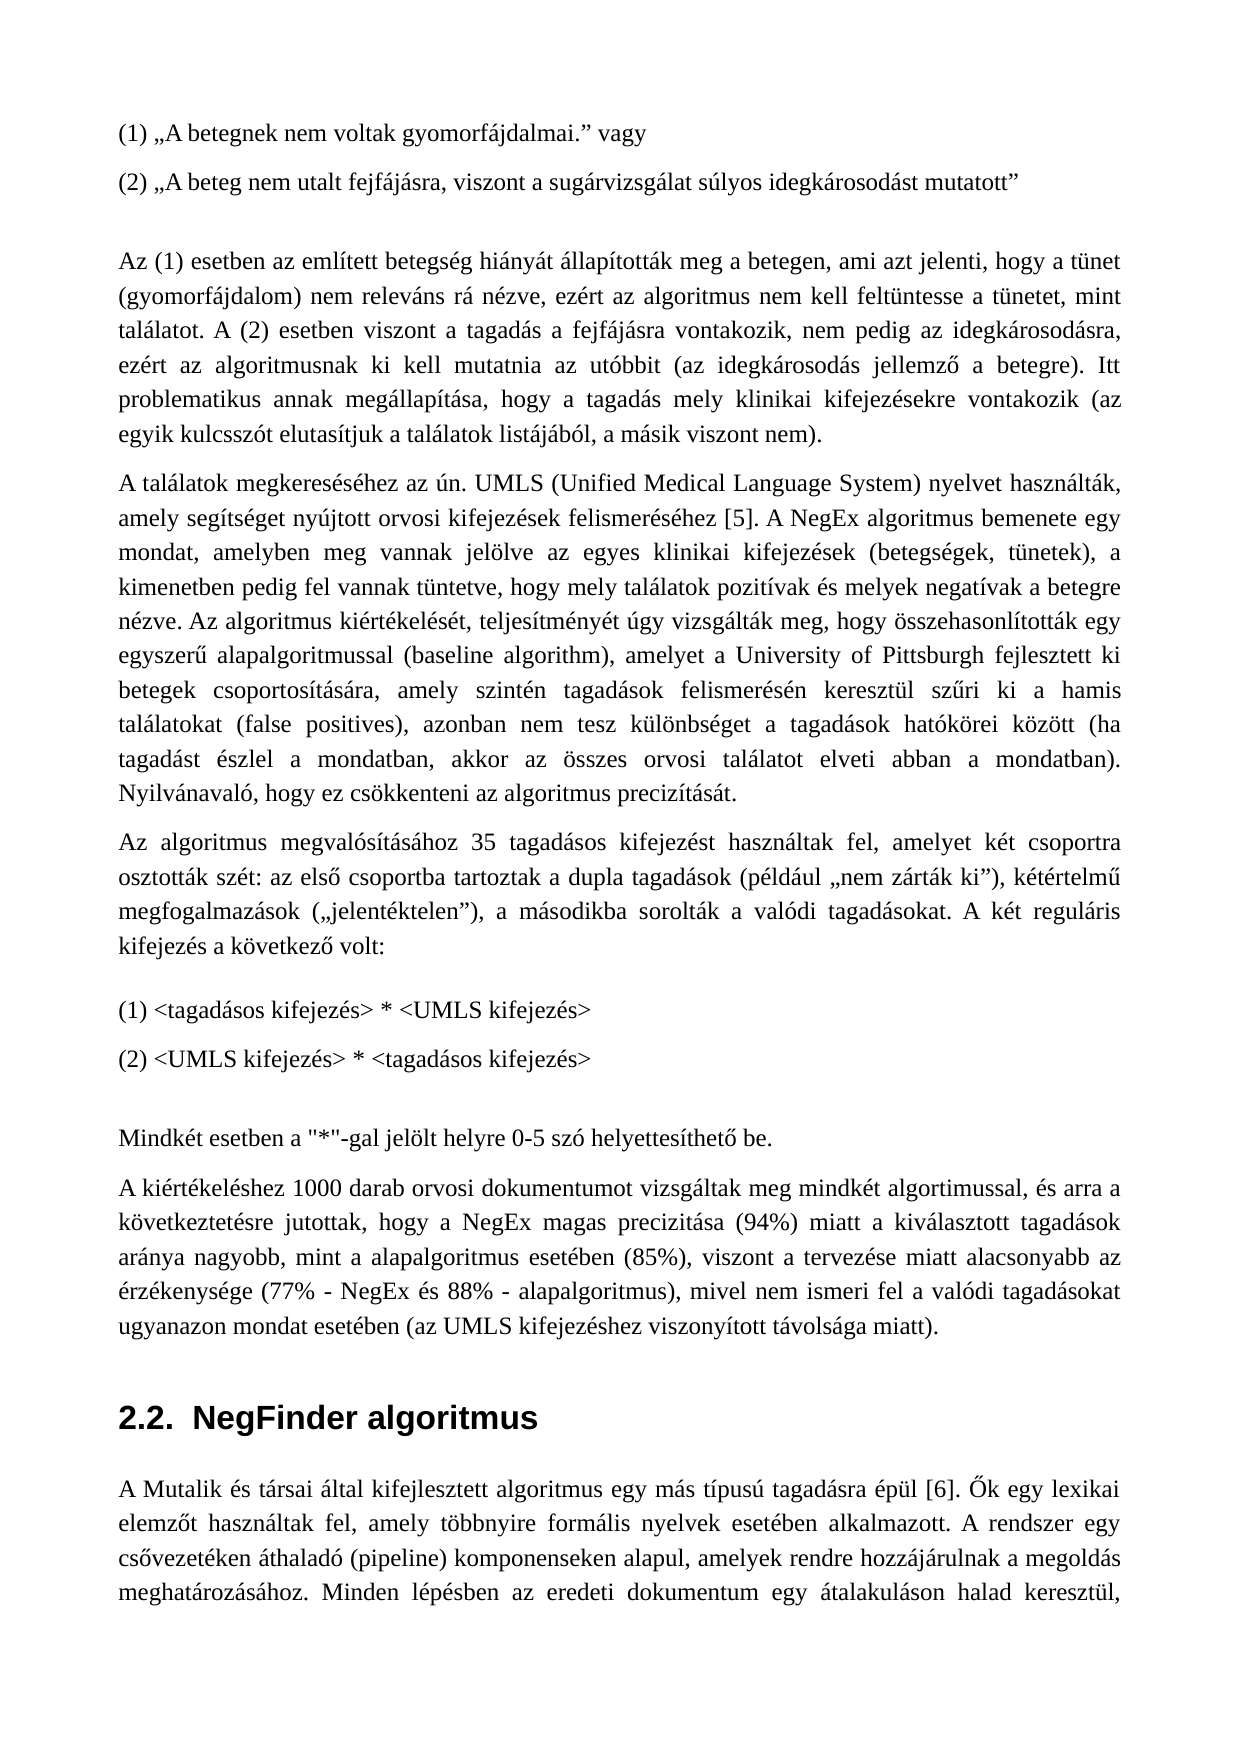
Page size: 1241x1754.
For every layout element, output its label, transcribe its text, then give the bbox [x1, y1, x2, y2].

text (1) „A betegnek nem voltak gyomorfájdalmai.” vagy [118, 118, 1122, 147]
title Az algoritmus megvalósításához 35 tagadásos kifejezést használtak fel, amelyet két csoportra osztották szét: az első csoportba tartoztak a dupla tagadások (például „nem zárták ki”), kétértelmű megfogalmazások („jelentéktelen”), a másodikba sorolták a valódi tagadásokat. A két reguláris kifejezés a következő volt: [118, 827, 1122, 960]
text A kiértékeléshez 1000 darab orvosi dokumentumot vizsgáltak meg mindkét algortimussal, és arra a következtetésre jutottak, hogy a NegEx magas precizitása (94%) miatt a kiválasztott tagadások aránya nagyobb, mint a alapalgoritmus esetében (85%), viszont a tervezése miatt alacsonyabb az érzékenysége (77% - NegEx és 88% - alapalgoritmus), mivel nem ismeri fel a valódi tagadásokat ugyanazon mondat esetében (az UMLS kifejezéshez viszonyított távolsága miatt). [118, 1173, 1122, 1340]
subtitle NegFinder algoritmus [118, 1397, 1122, 1436]
text (2) <UMLS kifejezés> * <tagadásos kifejezés> [118, 1044, 1122, 1073]
title Az (1) esetben az említett betegség hiányát állapították meg a betegen, ami azt jelenti, hogy a tünet (gyomorfájdalom) nem releváns rá nézve, ezért az algoritmus nem kell feltüntesse a tünetet, mint találatot. A (2) esetben viszont a tagadás a fejfájásra vontakozik, nem pedig az idegkárosodásra, ezért az algoritmusnak ki kell mutatnia az utóbbit (az idegkárosodás jellemző a betegre). Itt problematikus annak megállapítása, hogy a tagadás mely klinikai kifejezésekre vontakozik (az egyik kulcsszót elutasítjuk a találatok listájából, a másik viszont nem). [118, 246, 1122, 447]
title Mindkét esetben a "*"-gal jelölt helyre 0-5 szó helyettesíthető be. [118, 1123, 1122, 1152]
text (1) <tagadásos kifejezés> * <UMLS kifejezés> [118, 995, 1122, 1024]
text (2) „A beteg nem utalt fejfájásra, viszont a sugárvizsgálat súlyos idegkárosodást mutatott” [118, 167, 1122, 196]
text A találatok megkereséséhez az ún. UMLS (Unified Medical Language System) nyelvet használták, amely segítséget nyújtott orvosi kifejezések felismeréséhez [5]. A NegEx algoritmus bemenete egy mondat, amelyben meg vannak jelölve az egyes klinikai kifejezések (betegségek, tünetek), a kimenetben pedig fel vannak tüntetve, hogy mely találatok pozitívak és melyek negatívak a betegre nézve. Az algoritmus kiértékelését, teljesítményét úgy vizsgálták meg, hogy összehasonlították egy egyszerű alapalgoritmussal (baseline algorithm), amelyet a University of Pittsburgh fejlesztett ki betegek csoportosítására, amely szintén tagadások felismerésén keresztül szűri ki a hamis találatokat (false positives), azonban nem tesz különbséget a tagadások hatókörei között (ha tagadást észlel a mondatban, akkor az összes orvosi találatot elveti abban a mondatban). Nyilvánavaló, hogy ez csökkenteni az algoritmus precizítását. [118, 468, 1122, 807]
title A Mutalik és társai által kifejlesztett algoritmus egy más típusú tagadásra épül [6]. Ők egy lexikai elemzőt használtak fel, amely többnyire formális nyelvek esetében alkalmazott. A rendszer egy csővezetéken áthaladó (pipeline) komponenseken alapul, amelyek rendre hozzájárulnak a megoldás meghatározásához. Minden lépésben az eredeti dokumentum egy átalakuláson halad keresztül, [118, 1474, 1122, 1606]
